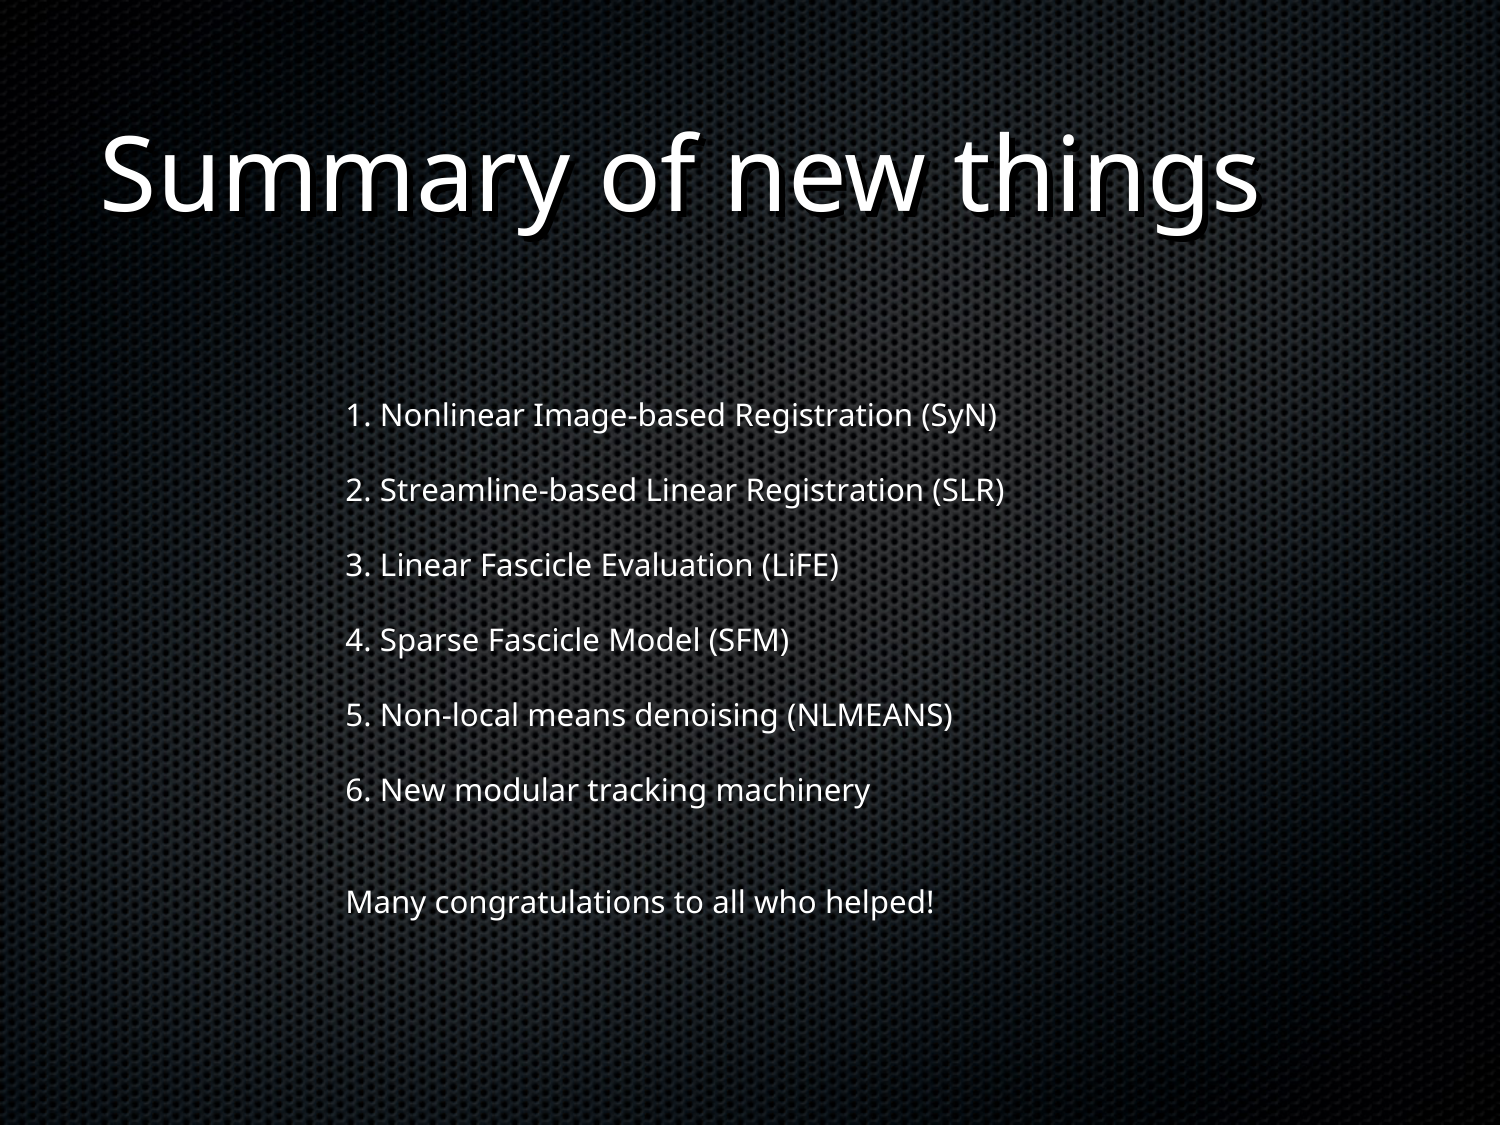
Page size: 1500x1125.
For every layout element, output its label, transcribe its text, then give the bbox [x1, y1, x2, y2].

title Summary of new things [91, 29, 1411, 311]
picture [0, 0, 1500, 1125]
text_box 1. Nonlinear Image-based Registration (SyN) 2. Streamline-based Linear Registration (SLR) 3. Linear Fascicle Evaluation (LiFE) 4. Sparse Fascicle Model (SFM) 5. Non-local means denoising (NLMEANS) 6. New modular tracking machinery Many congratulations to all who helped! [330, 388, 1075, 928]
